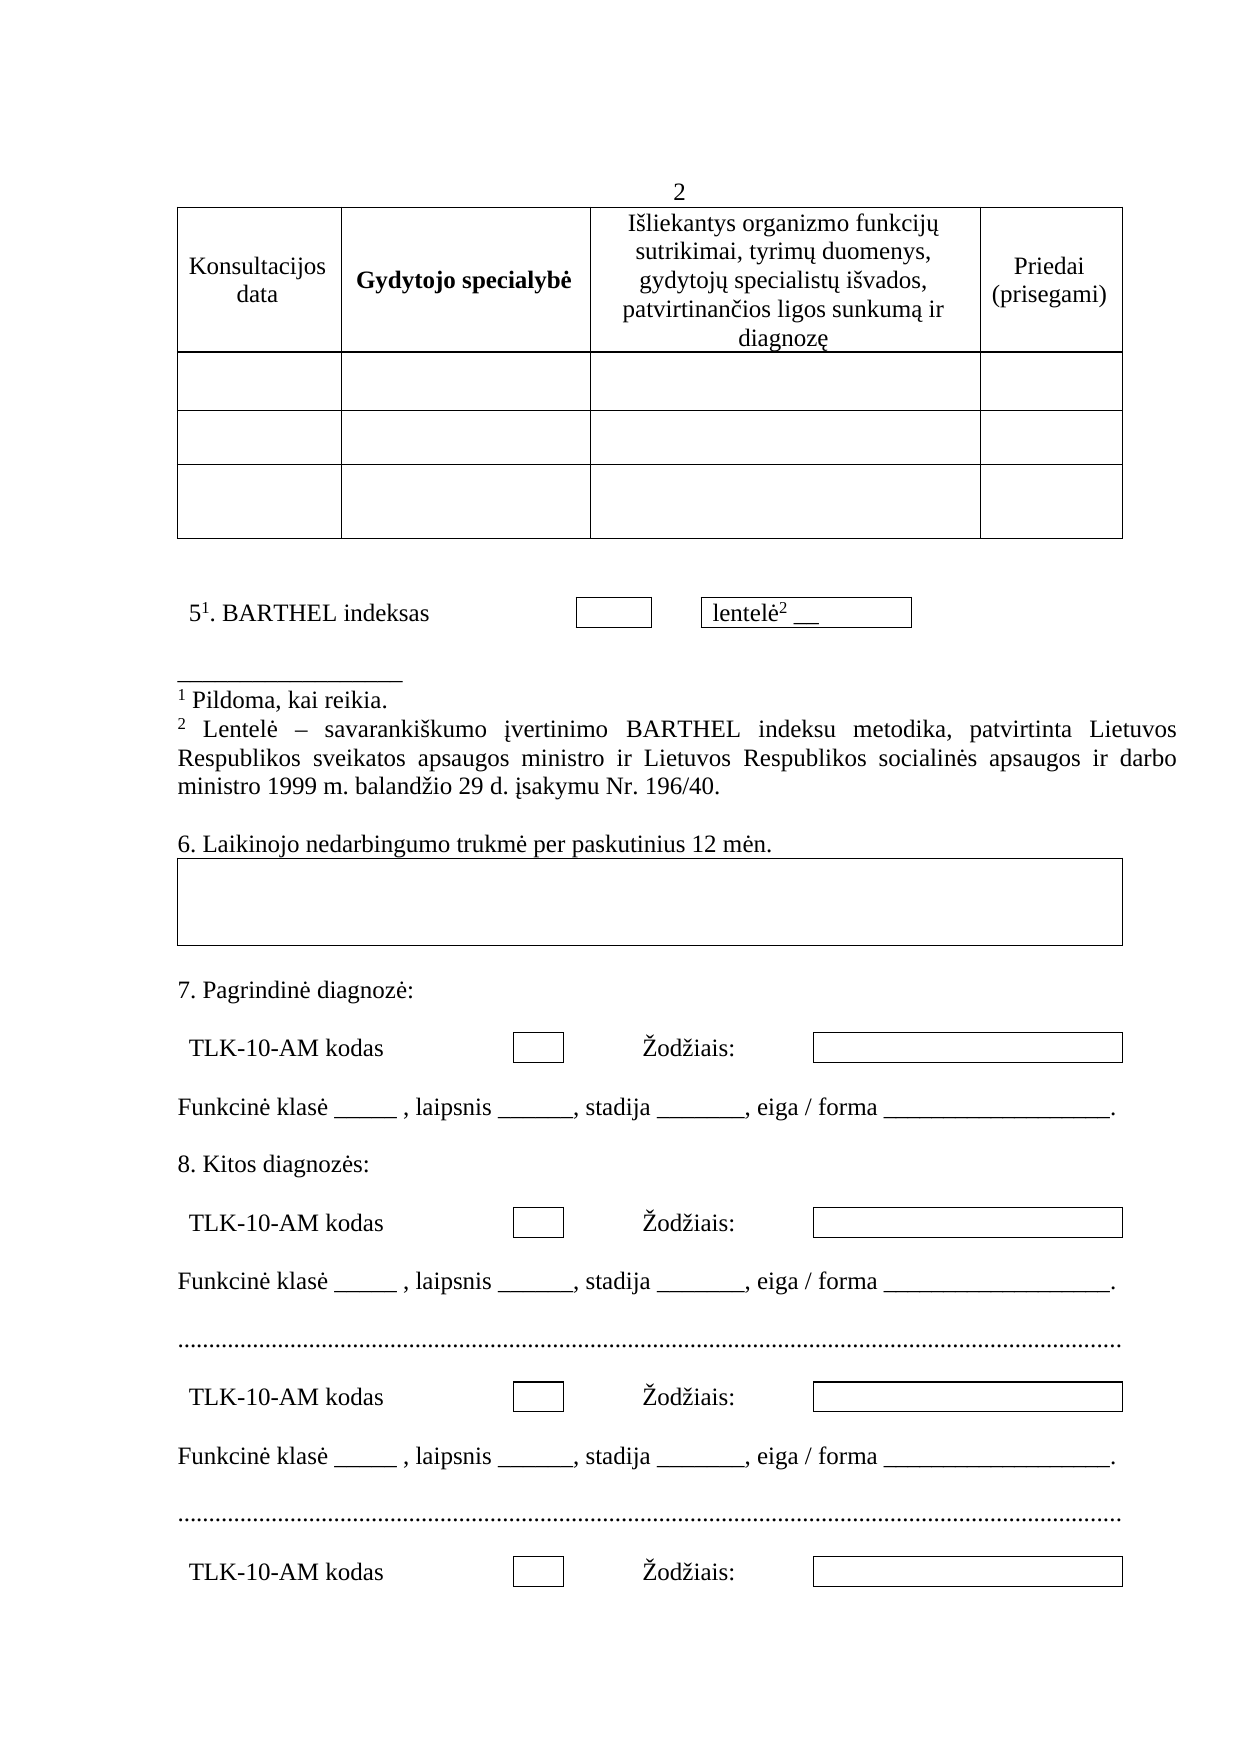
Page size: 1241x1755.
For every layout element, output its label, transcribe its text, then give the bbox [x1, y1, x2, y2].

table_header [514, 1208, 563, 1237]
table_cell [178, 465, 341, 538]
text 6. Laikinojo nedarbingumo trukmė per paskutinius 12 mėn. [177, 829, 1177, 858]
table_header [652, 597, 701, 627]
text ... [177, 1324, 1177, 1353]
table_header TLK-10-AM kodas [177, 1032, 513, 1062]
table_header Žodžiais: [564, 1032, 813, 1062]
table_header [814, 1557, 1122, 1586]
table_header [912, 597, 1122, 627]
table_header Žodžiais: [564, 1207, 813, 1237]
text __________________ [177, 656, 1177, 685]
table_header Konsultacijos data [178, 208, 341, 351]
table_header Gydytojo specialybė [342, 208, 590, 351]
text 2 Lentelė – savarankiškumo įvertinimo Barthel indeksu metodika, patvirtinta Lietuvos Respublikos sveikatos apsaugos ministro ir Lietuvos Respublikos socialinės apsaugos ir darbo ministro 1999 m. balandžio 29 d. įsakymu Nr. 196/40. [177, 714, 1177, 800]
table_header [514, 1033, 563, 1062]
table_header Išliekantys organizmo funkcijų sutrikimai, tyrimų duomenys, gydytojų specialistų išvados, patvirtinančios ligos sunkumą ir diagnozę [591, 208, 980, 351]
text 1 Pildoma, kai reikia. [177, 685, 1177, 714]
text Funkcinė klasė _____ , laipsnis ______, stadija _______, eiga / forma . [177, 1266, 1177, 1295]
table_header Žodžiais: [564, 1381, 813, 1411]
table_header TLK-10-AM kodas [177, 1207, 513, 1237]
table_header [514, 1383, 563, 1411]
table_header Žodžiais: [564, 1556, 813, 1586]
table_header [514, 1557, 563, 1586]
table_cell [591, 465, 980, 538]
table_header 51. Barthel indeksas [177, 597, 576, 627]
table_header TLK-10-AM kodas [177, 1381, 513, 1411]
table_header [814, 1033, 1122, 1062]
table_cell [342, 465, 590, 538]
text 7. Pagrindinė diagnozė: [177, 975, 1177, 1003]
table_header Priedai (prisegami) [981, 208, 1122, 351]
table_cell [342, 411, 590, 464]
table_header [178, 859, 1122, 945]
text 8. Kitos diagnozės: [177, 1149, 1177, 1178]
table_header lentelė2 __ [702, 598, 911, 627]
table_header TLK-10-AM kodas [177, 1556, 513, 1586]
table_cell [178, 411, 341, 464]
table_cell [591, 353, 980, 409]
text Funkcinė klasė _____ , laipsnis ______, stadija _______, eiga / forma . [177, 1441, 1177, 1470]
table_cell [178, 353, 341, 409]
table_header [577, 598, 651, 627]
table_cell [342, 353, 590, 409]
table_cell [981, 465, 1122, 538]
table_header [814, 1383, 1122, 1411]
table_cell [981, 353, 1122, 409]
table_header [814, 1208, 1122, 1237]
table_cell [981, 411, 1122, 464]
text ... [177, 1498, 1177, 1527]
text Funkcinė klasė _____ , laipsnis ______, stadija _______, eiga / forma . [177, 1092, 1177, 1121]
table_cell [591, 411, 980, 464]
